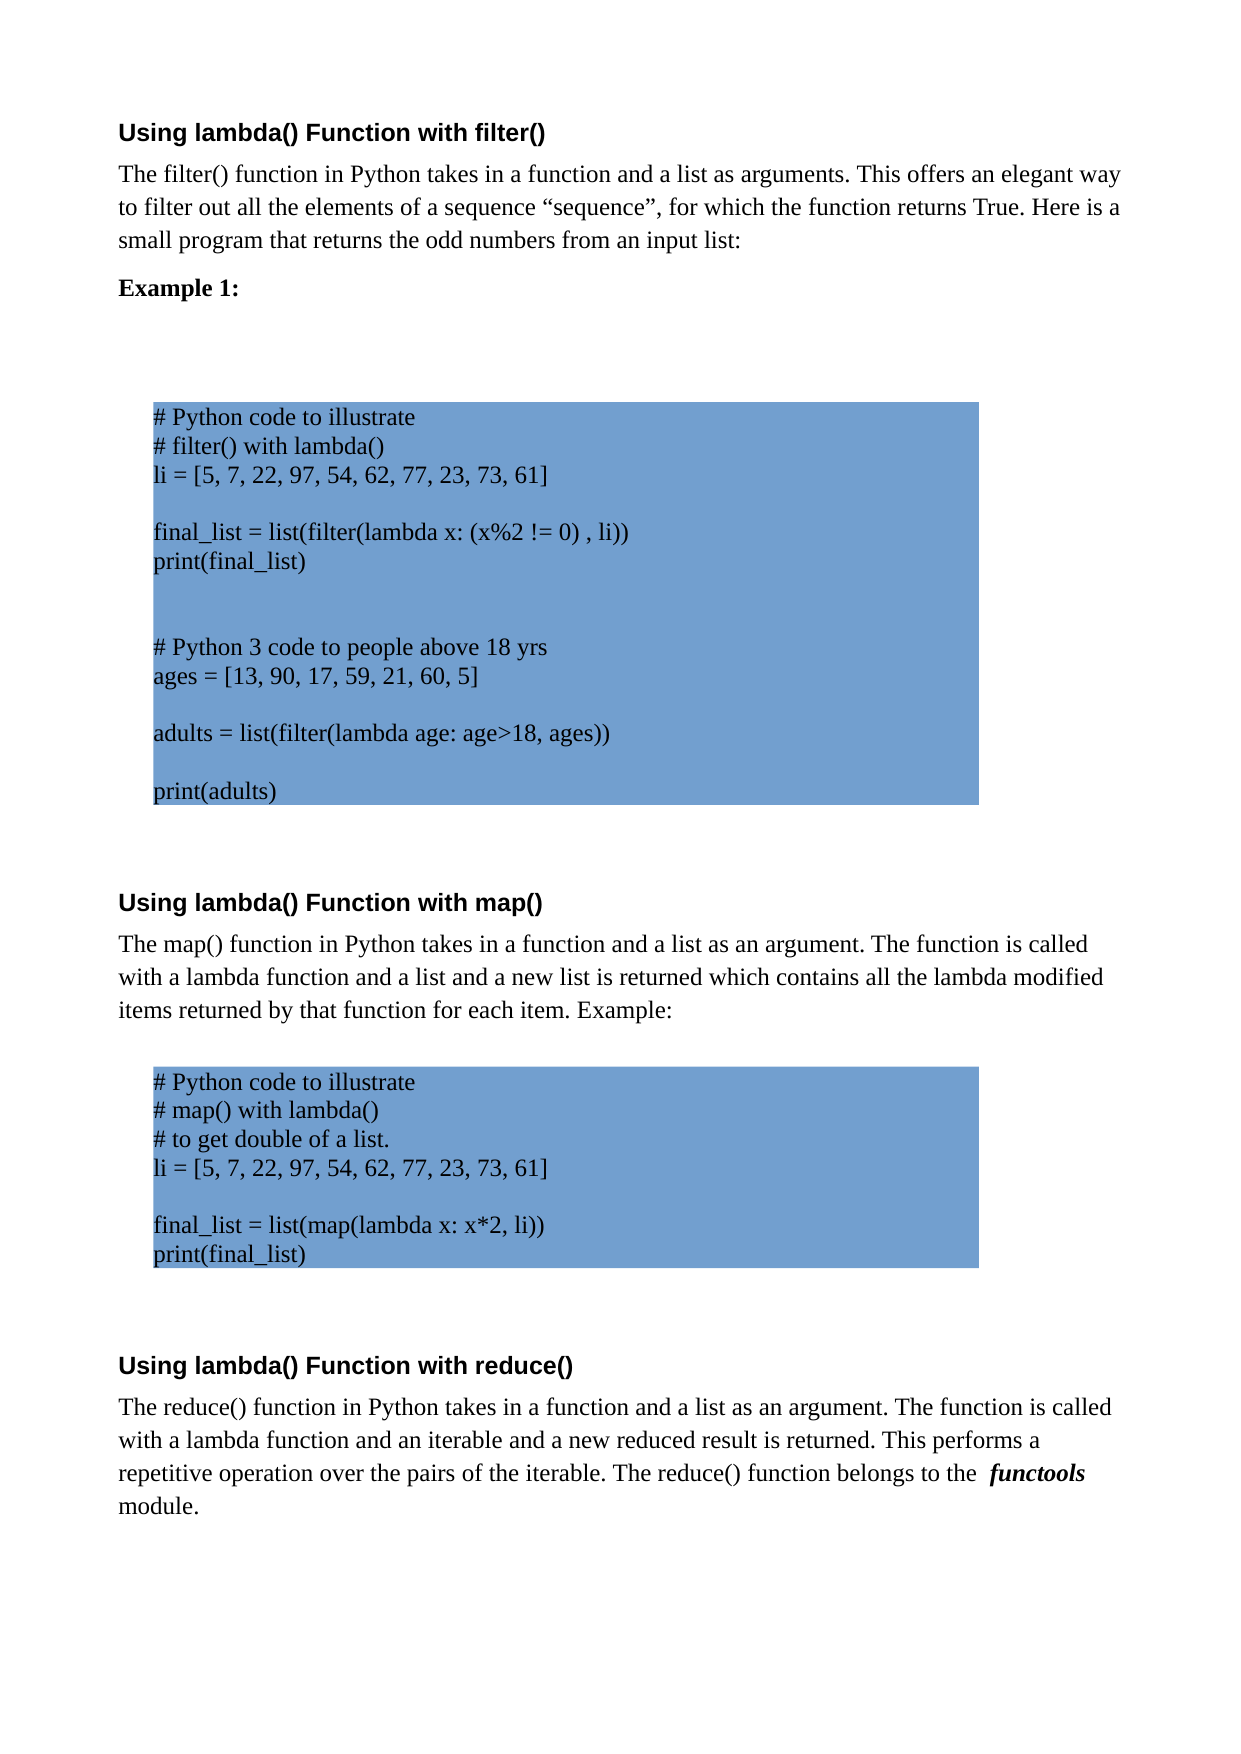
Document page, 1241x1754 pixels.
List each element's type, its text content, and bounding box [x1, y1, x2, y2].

text The filter() function in Python takes in a function and a list as arguments. This offers an elegant way to filter out all the elements of a sequence “sequence”, for which the function returns True. Here is a small program that returns the odd numbers from an input list: [118, 159, 1122, 254]
subtitle Using lambda() Function with map() [118, 888, 1122, 916]
subtitle Using lambda() Function with filter() [118, 118, 1122, 147]
text The map() function in Python takes in a function and a list as an argument. The function is called with a lambda function and a list and a new list is returned which contains all the lambda modified items returned by that function for each item. Example: [118, 929, 1122, 1024]
subtitle Using lambda() Function with reduce() [118, 1351, 1122, 1380]
text The reduce() function in Python takes in a function and a list as an argument. The function is called with a lambda function and an iterable and a new reduced result is returned. This performs a repetitive operation over the pairs of the iterable. The reduce() function belongs to the functools module. [118, 1392, 1122, 1520]
text Example 1: [118, 273, 1122, 302]
